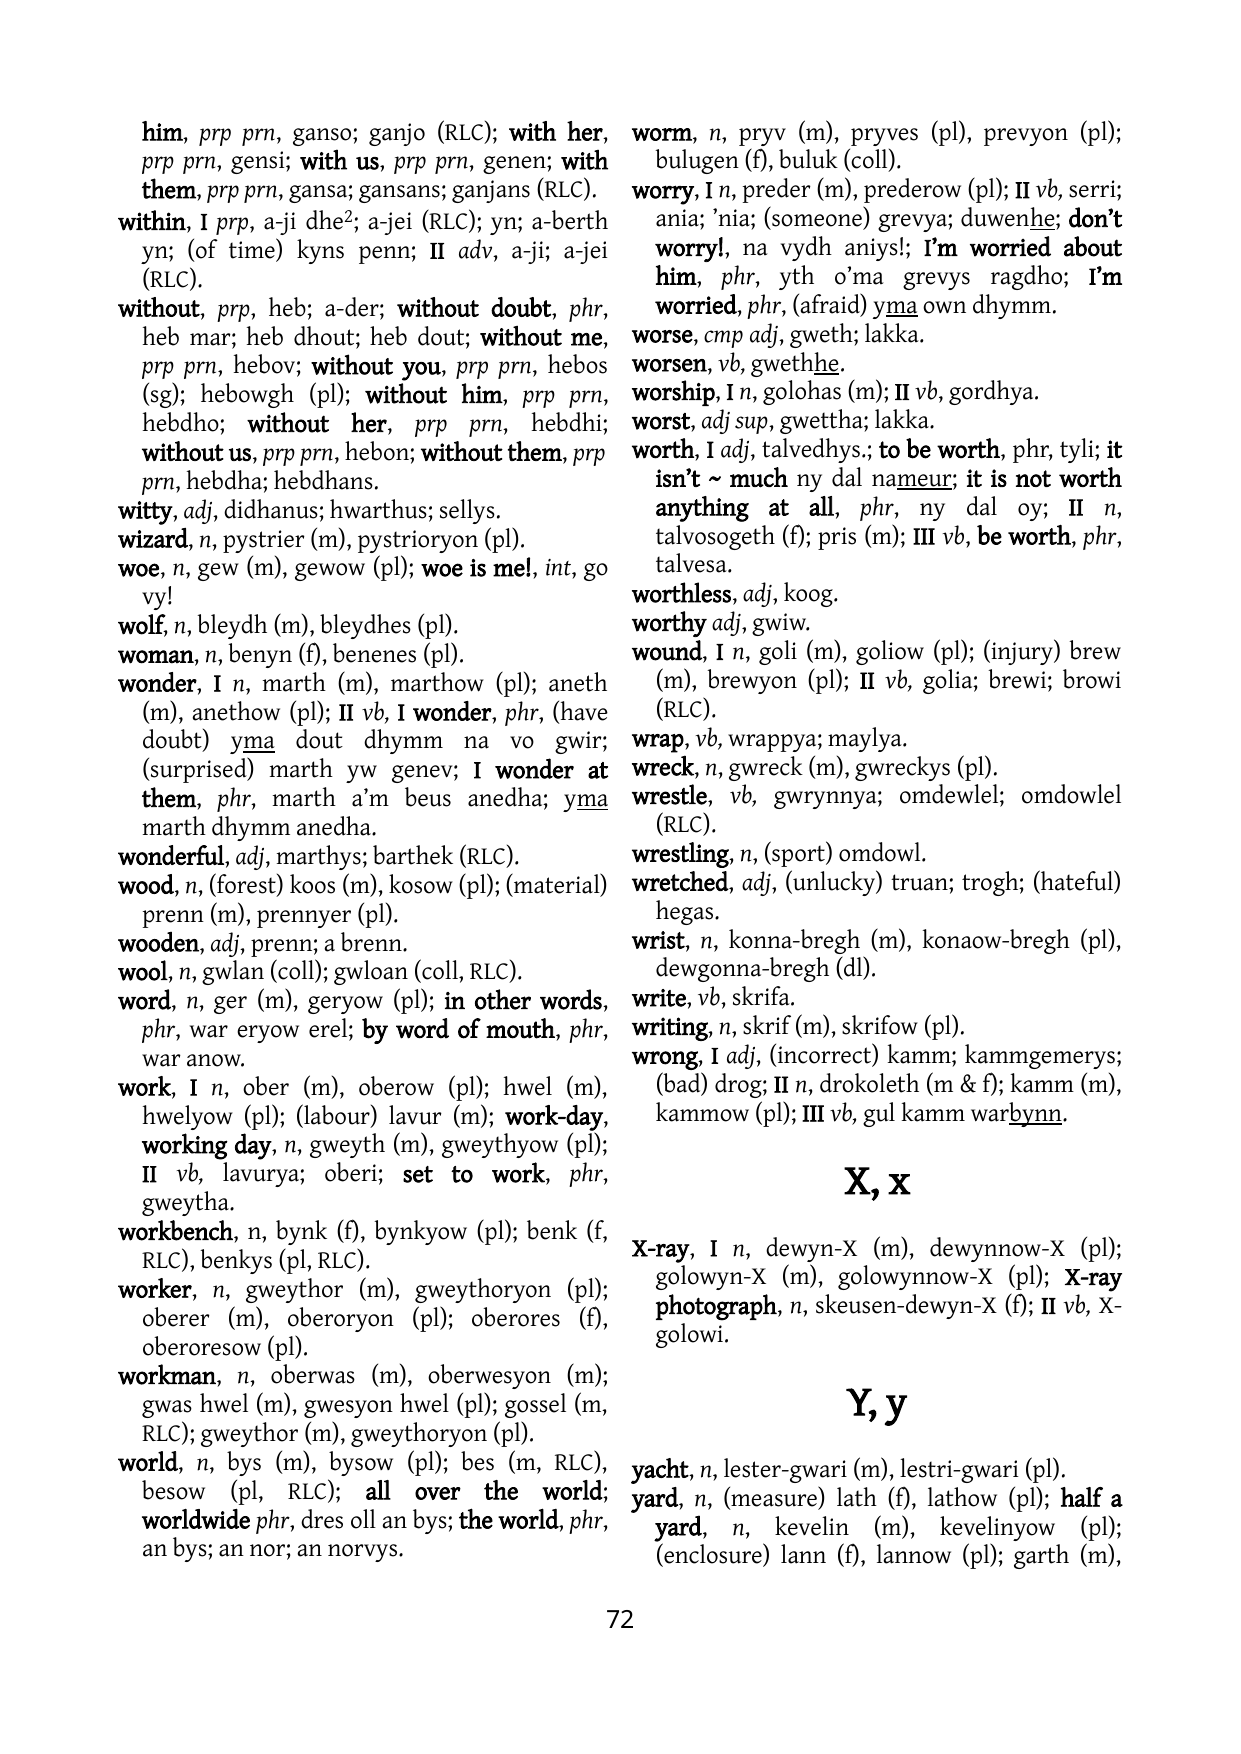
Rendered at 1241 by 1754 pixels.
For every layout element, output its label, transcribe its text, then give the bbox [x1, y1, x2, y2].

text wreck, n, gwreck (m), gwreckys (pl). [632, 753, 1122, 782]
text wool, n, gwlan (coll); gwloan (coll, RLC). [118, 958, 608, 987]
text without, prp, heb; a-der; without doubt, phr, heb mar; heb dhout; heb dout; without me, prp prn, hebov; without you, prp prn, hebos (sg); hebowgh (pl); without him, prp prn, hebdho; without her, prp prn, hebdhi; without us, prp prn, hebon; without them, prp prn, hebdha; hebdhans. [118, 294, 608, 496]
text worship, I n, golohas (m); II vb, gordhya. [632, 378, 1122, 407]
text worthless, adj, koog. [632, 580, 1122, 609]
text wooden, adj, prenn; a brenn. [118, 929, 608, 958]
text work, I n, ober (m), oberow (pl); hwel (m), hwelyow (pl); (labour) lavur (m); work-day, working day, n, gweyth (m), gweythyow (pl); II vb, lavurya; oberi; set to work, phr, gweytha. [118, 1073, 608, 1217]
text worm, n, pryv (m), pryves (pl), prevyon (pl); bulugen (f), buluk (coll). [632, 118, 1122, 176]
text worse, cmp adj, gweth; lakka. [632, 320, 1122, 349]
text writing, n, skrif (m), skrifow (pl). [632, 1013, 1122, 1041]
text worker, n, gweythor (m), gweythoryon (pl); oberer (m), oberoryon (pl); oberores (f), oberoresow (pl). [118, 1275, 608, 1362]
text write, vb, skrifa. [632, 984, 1122, 1013]
text worry, I n, preder (m), prederow (pl); II vb, serri; ania; ’nia; (someone) grevya; duwenhe; don’t worry!, na vydh aniys!; I’m worried about him, phr, yth o’ma grevys ragdho; I’m worried, phr, (afraid) yma own dhymm. [632, 176, 1122, 320]
text wrong, I adj, (incorrect) kamm; kammgemerys; (bad) drog; II n, drokoleth (m & f); kamm (m), kammow (pl); III vb, gul kamm warbynn. [632, 1041, 1122, 1128]
text wolf, n, bleydh (m), bleydhes (pl). [118, 612, 608, 640]
text wound, I n, goli (m), goliow (pl); (injury) brew (m), brewyon (pl); II vb, golia; brewi; browi (RLC). [632, 637, 1122, 724]
text wizard, n, pystrier (m), pystrioryon (pl). [118, 525, 608, 554]
text worthy adj, gwiw. [632, 609, 1122, 637]
text wrist, n, konna-bregh (m), konaow-bregh (pl), dewgonna-bregh (dl). [632, 926, 1122, 984]
text yard, n, (measure) lath (f), lathow (pl); half a yard, n, kevelin (m), kevelinyow (pl); (enclosure) lann (f), lannow (pl); garth (m), [632, 1484, 1122, 1571]
text workbench, n, bynk (f), bynkyow (pl); benk (f, RLC), benkys (pl, RLC). [118, 1217, 608, 1275]
text wrestle, vb, gwrynnya; omdewlel; omdowlel (RLC). [632, 782, 1122, 839]
text wood, n, (forest) koos (m), kosow (pl); (material) prenn (m), prennyer (pl). [118, 871, 608, 929]
text him, prp prn, ganso; ganjo (RLC); with her, prp prn, gensi; with us, prp prn, genen; with them, prp prn, gansa; gansans; ganjans (RLC). [118, 118, 608, 205]
text yacht, n, lester-gwari (m), lestri-gwari (pl). [632, 1455, 1122, 1484]
text world, n, bys (m), bysow (pl); bes (m, RLC), besow (pl, RLC); all over the world; worldwide phr, dres oll an bys; the world, phr, an bys; an nor; an norvys. [118, 1448, 608, 1564]
text workman, n, oberwas (m), oberwesyon (m); gwas hwel (m), gwesyon hwel (pl); gossel (m, RLC); gweythor (m), gweythoryon (pl). [118, 1362, 608, 1448]
text within, I prp, a-ji dhe2; a-jei (RLC); yn; a-berth yn; (of time) kyns penn; II adv, a-ji; a-jei (RLC). [118, 205, 608, 294]
text X-ray, I n, dewyn-X (m), dewynnow-X (pl); golowyn-X (m), golowynnow-X (pl); X-ray photograph, n, skeusen-dewyn-X (f); II vb, X-golowi. [632, 1234, 1122, 1349]
text X, x [632, 1157, 1122, 1205]
text woman, n, benyn (f), benenes (pl). [118, 640, 608, 669]
text wonder, I n, marth (m), marthow (pl); aneth (m), anethow (pl); II vb, I wonder, phr, (have doubt) yma dout dhymm na vo gwir; (surprised) marth yw genev; I wonder at them, phr, marth a’m beus anedha; yma marth dhymm anedha. [118, 669, 608, 842]
text wrestling, n, (sport) omdowl. [632, 839, 1122, 868]
text worth, I adj, talvedhys.; to be worth, phr, tyli; it isn’t ~ much ny dal nameur; it is not worth anything at all, phr, ny dal oy; II n, talvosogeth (f); pris (m); III vb, be worth, phr, talvesa. [632, 436, 1122, 580]
text Y, y [632, 1378, 1122, 1426]
text worst, adj sup, gwettha; lakka. [632, 407, 1122, 436]
text worsen, vb, gwethhe. [632, 349, 1122, 378]
text wonderful, adj, marthys; barthek (RLC). [118, 842, 608, 871]
text word, n, ger (m), geryow (pl); in other words, phr, war eryow erel; by word of mouth, phr, war anow. [118, 987, 608, 1073]
text wrap, vb, wrappya; maylya. [632, 724, 1122, 753]
text woe, n, gew (m), gewow (pl); woe is me!, int, go vy! [118, 554, 608, 612]
text witty, adj, didhanus; hwarthus; sellys. [118, 496, 608, 525]
text wretched, adj, (unlucky) truan; trogh; (hateful) hegas. [632, 868, 1122, 926]
